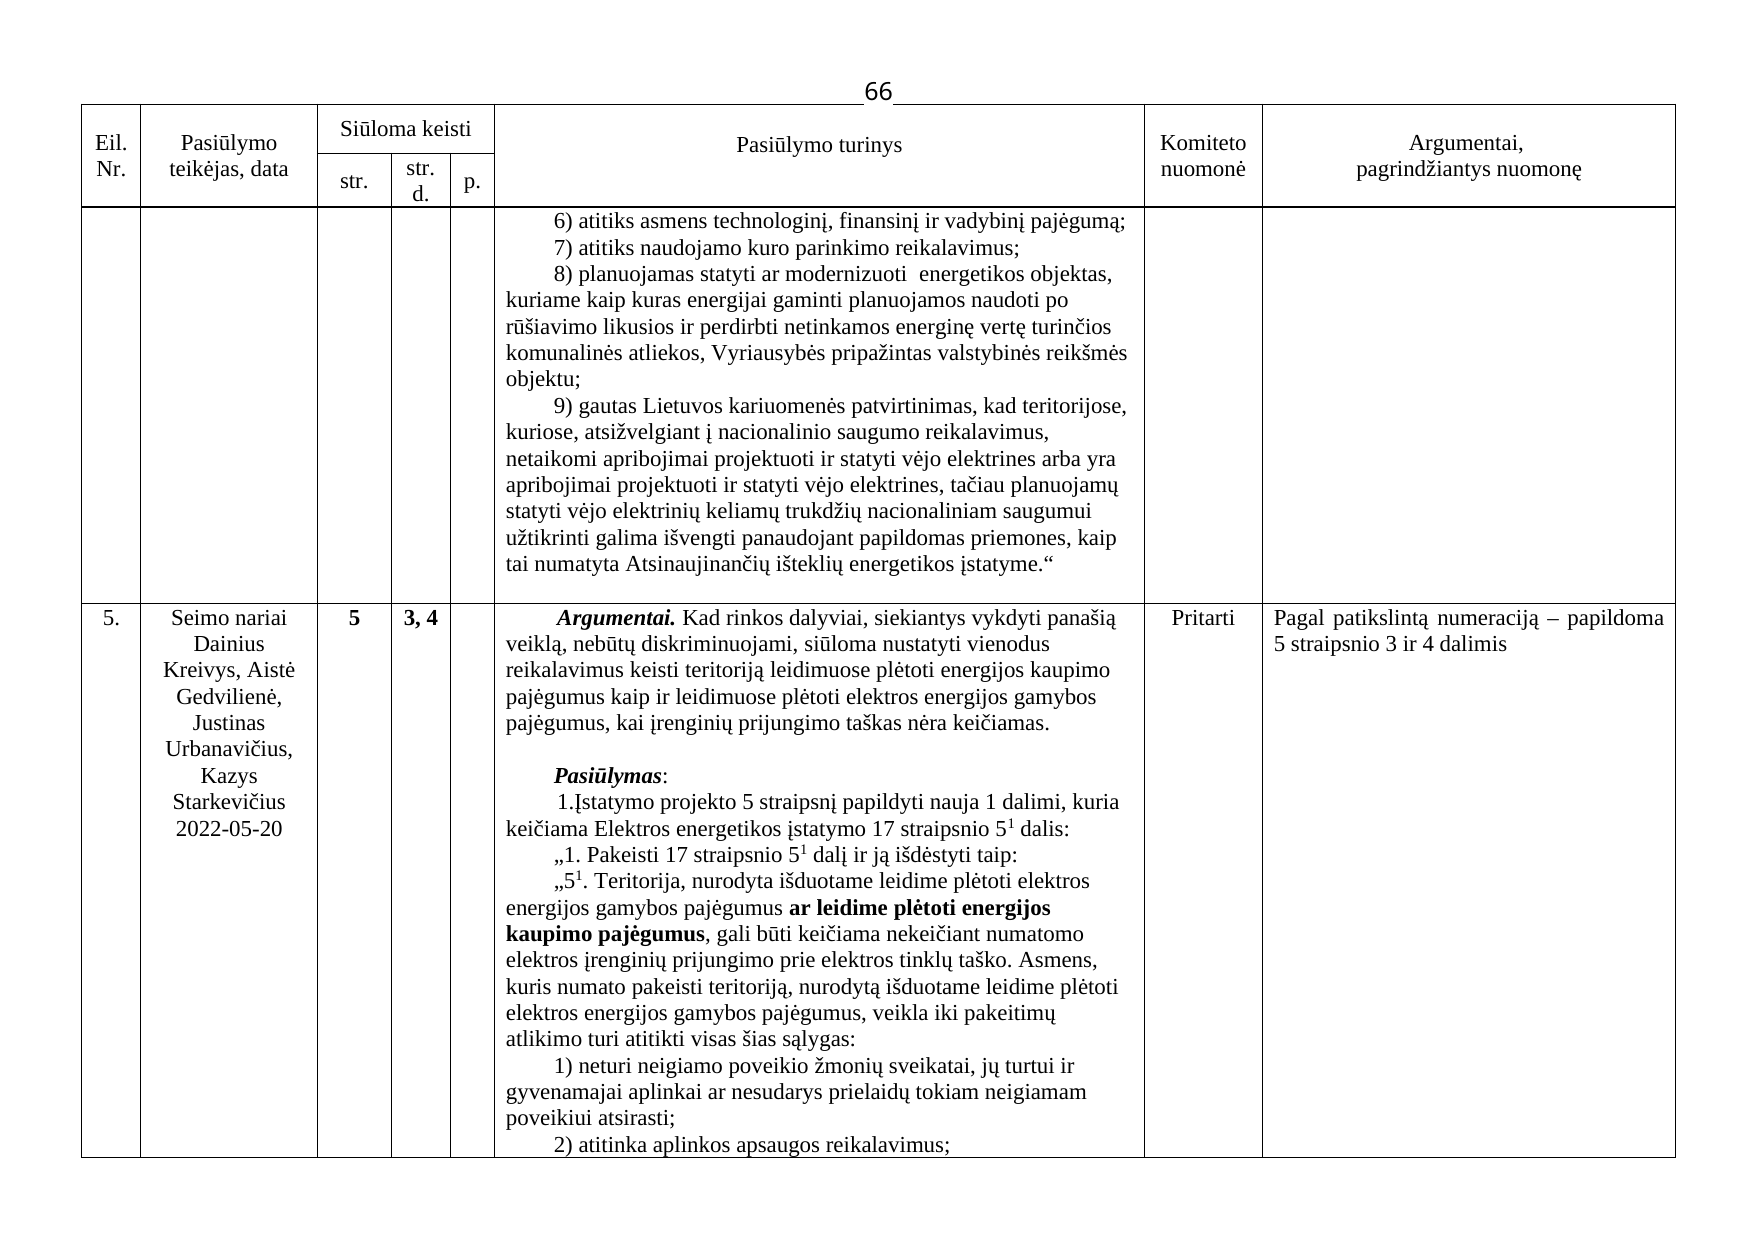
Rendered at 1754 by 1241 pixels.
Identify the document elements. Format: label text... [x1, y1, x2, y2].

table_cell str. [318, 154, 391, 206]
table_cell 3, 4 [392, 604, 450, 1157]
table_cell Pritarti [1145, 604, 1262, 1157]
table_cell Seimo nariai Dainius Kreivys, Aistė Gedvilienė, Justinas Urbanavičius, Kazys Starkevičius 2022-05-20 [141, 604, 317, 1157]
table_header Pasiūlymo turinys [495, 105, 1144, 206]
table_cell [392, 208, 450, 603]
table_cell [451, 604, 494, 1157]
table_cell 6) atitiks asmens technologinį, finansinį ir vadybinį pajėgumą; 7) atitiks naudojamo kuro parinkimo reikalavimus; 8) planuojamas statyti ar modernizuoti energetikos objektas, kuriame kaip kuras energijai gaminti planuojamos naudoti po rūšiavimo likusios ir perdirbti netinkamos energinę vertę turinčios komunalinės atliekos, Vyriausybės pripažintas valstybinės reikšmės objektu; 9) gautas Lietuvos kariuomenės patvirtinimas, kad teritorijose, kuriose, atsižvelgiant į nacionalinio saugumo reikalavimus, netaikomi apribojimai projektuoti ir statyti vėjo elektrines arba yra apribojimai projektuoti ir statyti vėjo elektrines, tačiau planuojamų statyti vėjo elektrinių keliamų trukdžių nacionaliniam saugumui užtikrinti galima išvengti panaudojant papildomas priemones, kaip tai numatyta Atsinaujinančių išteklių energetikos įstatyme.“ [495, 208, 1144, 603]
table_cell [451, 208, 494, 603]
table_cell 5. [82, 604, 140, 1157]
table_cell [1263, 208, 1675, 603]
table_cell [141, 208, 317, 603]
table_header Komiteto nuomonė [1145, 105, 1262, 206]
table_header Eil. Nr. [82, 105, 140, 206]
table_cell 5 [318, 604, 391, 1157]
table_header Siūloma keisti [318, 105, 494, 153]
table_cell [318, 208, 391, 603]
table_cell p. [451, 154, 494, 206]
table_header Argumentai, pagrindžiantys nuomonę [1263, 105, 1675, 206]
table_header Pasiūlymo teikėjas, data [141, 105, 317, 206]
table_cell [82, 208, 140, 603]
table_cell str. d. [392, 154, 450, 206]
table_cell Pagal patikslintą numeraciją – papildoma 5 straipsnio 3 ir 4 dalimis [1263, 604, 1675, 1157]
table_cell Argumentai. Kad rinkos dalyviai, siekiantys vykdyti panašią veiklą, nebūtų diskriminuojami, siūloma nustatyti vienodus reikalavimus keisti teritoriją leidimuose plėtoti energijos kaupimo pajėgumus kaip ir leidimuose plėtoti elektros energijos gamybos pajėgumus, kai įrenginių prijungimo taškas nėra keičiamas. Pasiūlymas: 1.Įstatymo projekto 5 straipsnį papildyti nauja 1 dalimi, kuria keičiama Elektros energetikos įstatymo 17 straipsnio 51 dalis: „1. Pakeisti 17 straipsnio 51 dalį ir ją išdėstyti taip: „51. Teritorija, nurodyta išduotame leidime plėtoti elektros energijos gamybos pajėgumus ar leidime plėtoti energijos kaupimo pajėgumus, gali būti keičiama nekeičiant numatomo elektros įrenginių prijungimo prie elektros tinklų taško. Asmens, kuris numato pakeisti teritoriją, nurodytą išduotame leidime plėtoti elektros energijos gamybos pajėgumus, veikla iki pakeitimų atlikimo turi atitikti visas šias sąlygas: 1) neturi neigiamo poveikio žmonių sveikatai, jų turtui ir gyvenamajai aplinkai ar nesudarys prielaidų tokiam neigiamam poveikiui atsirasti; 2) atitinka aplinkos apsaugos reikalavimus; [495, 604, 1144, 1157]
table_cell [1145, 208, 1262, 603]
